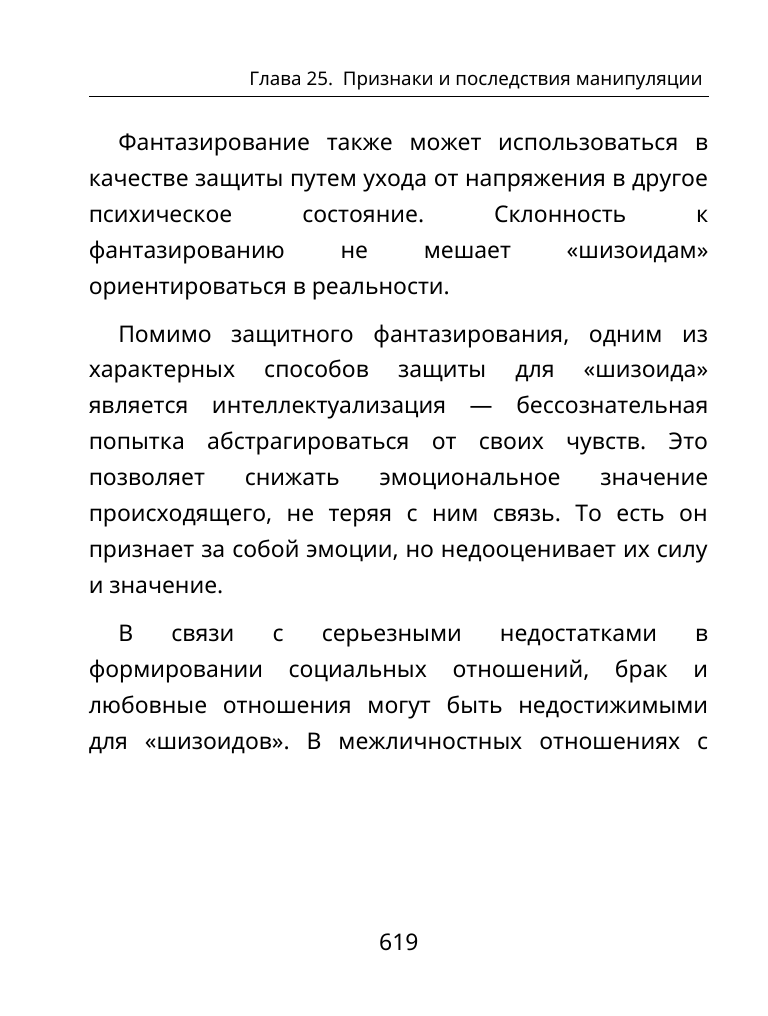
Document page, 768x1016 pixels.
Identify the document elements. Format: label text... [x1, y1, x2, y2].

text В связи с серьезными недостатками в формировании социальных отношений, брак и любовные отношения могут быть недостижимыми для «шизоидов». В межличностных отношениях с [88, 617, 709, 792]
text Фантазирование также может использоваться в качестве защиты путем ухода от напряжения в другое психическое состояние. Склонность к фантазированию не мешает «шизоидам» ориентироваться в реальности. [88, 126, 709, 301]
text Помимо защитного фантазирования, одним из характерных способов защиты для «шизоида» является интеллектуализация — бессознательная попытка абстрагироваться от своих чувств. Это позволяет снижать эмоциональное значение происходящего, не теряя с ним связь. То есть он признает за собой эмоции, но недооценивает их силу и значение. [88, 317, 709, 600]
